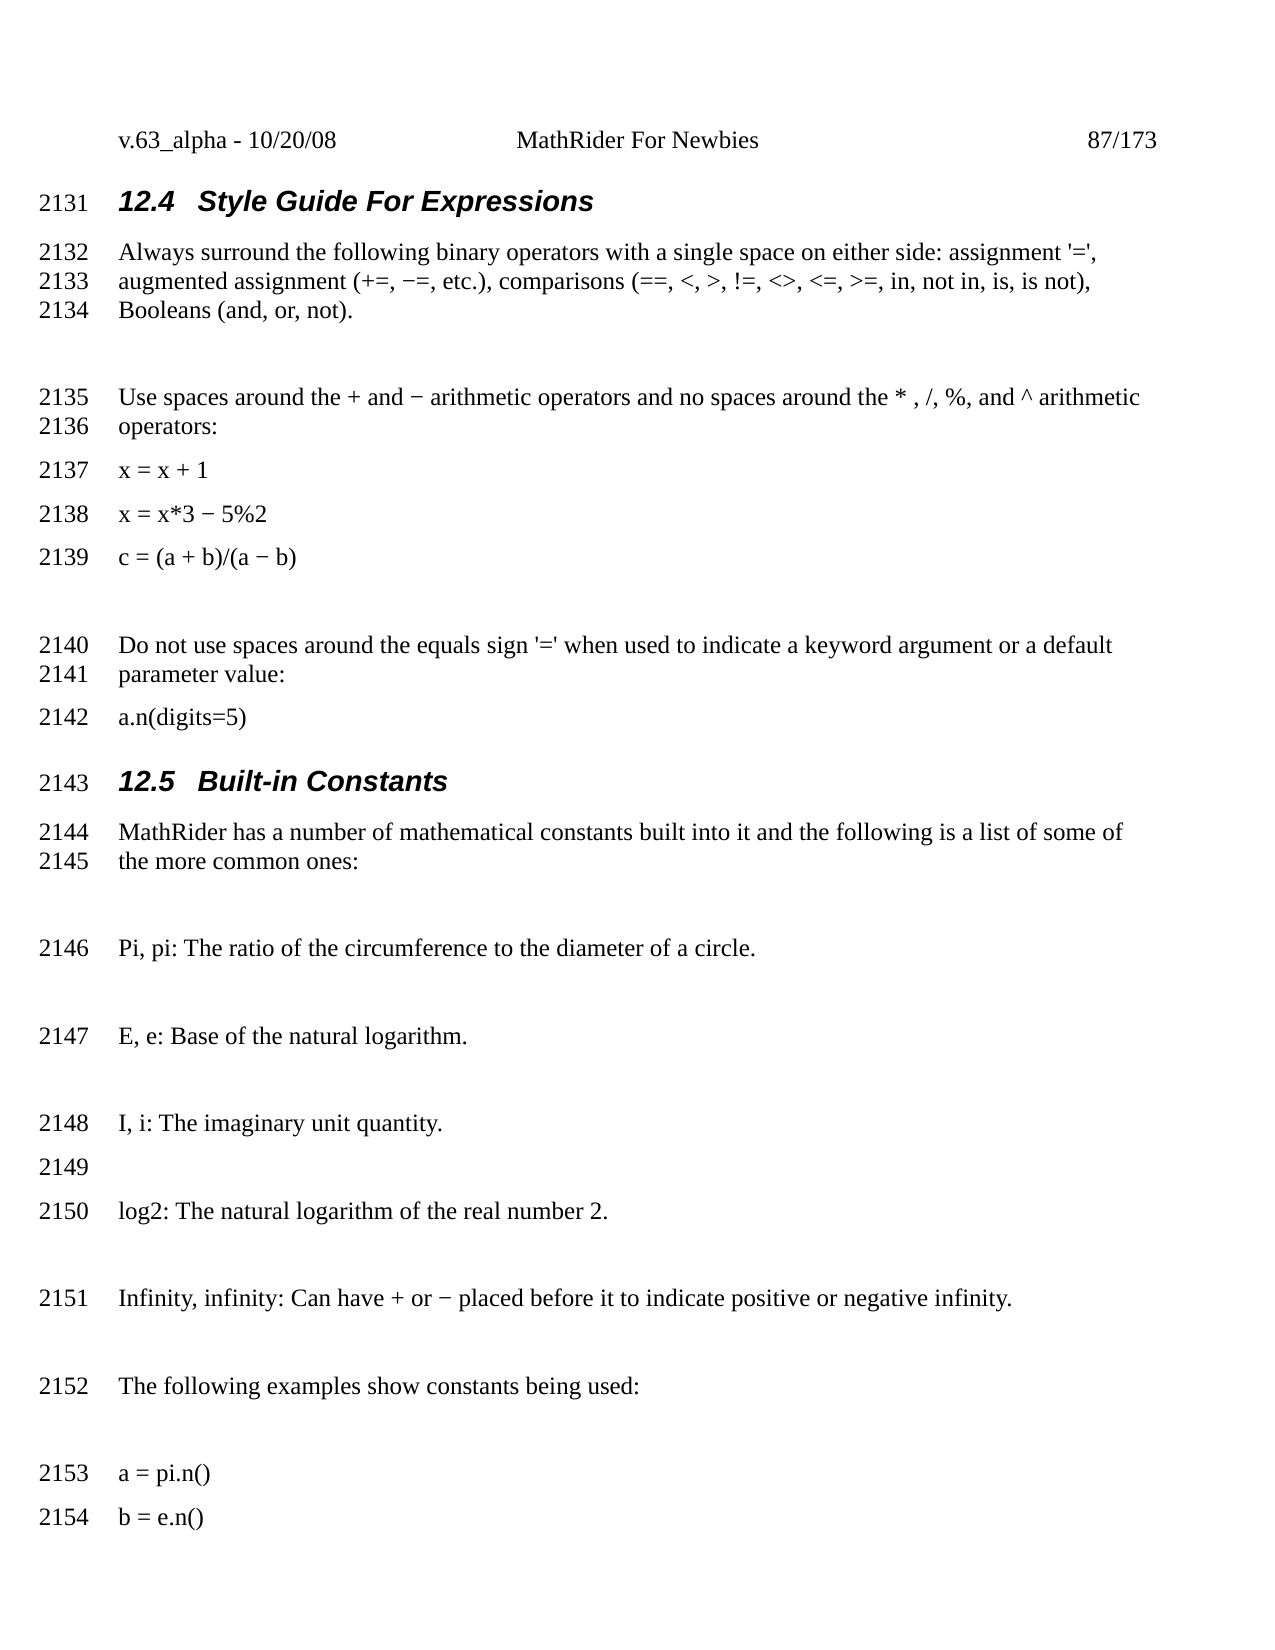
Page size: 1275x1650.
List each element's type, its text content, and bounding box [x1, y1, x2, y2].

text Use spaces around the + and − arithmetic operators and no spaces around the * , /, %, and ^ arithmetic operators: [118, 382, 1157, 440]
text log2: The natural logarithm of the real number 2. [118, 1196, 1157, 1225]
text a.n(digits=5) [118, 702, 1157, 731]
text Pi, pi: The ratio of the circumference to the diameter of a circle. [118, 933, 1157, 962]
text E, e: Base of the natural logarithm. [118, 1021, 1157, 1050]
text The following examples show constants being used: [118, 1371, 1157, 1400]
text x = x*3 − 5%2 [118, 499, 1157, 527]
text c = (a + b)/(a − b) [118, 542, 1157, 571]
text a = pi.n() [118, 1458, 1157, 1487]
text b = e.n() [118, 1502, 1157, 1531]
text I, i: The imaginary unit quantity. [118, 1108, 1157, 1137]
subtitle Style Guide For Expressions [118, 184, 1157, 217]
subtitle Built-in Constants [118, 764, 1157, 797]
text MathRider has a number of mathematical constants built into it and the following is a list of some of the more common ones: [118, 817, 1157, 875]
text Always surround the following binary operators with a single space on either side: assignment '=', augmented assignment (+=, −=, etc.), comparisons (==, <, >, !=, <>, <=, >=, in, not in, is, is not), Booleans (and, or, not). [118, 237, 1157, 324]
text Do not use spaces around the equals sign '=' when used to indicate a keyword argument or a default parameter value: [118, 630, 1157, 687]
text x = x + 1 [118, 455, 1157, 484]
text Infinity, infinity: Can have + or − placed before it to indicate positive or negative infinity. [118, 1283, 1157, 1312]
